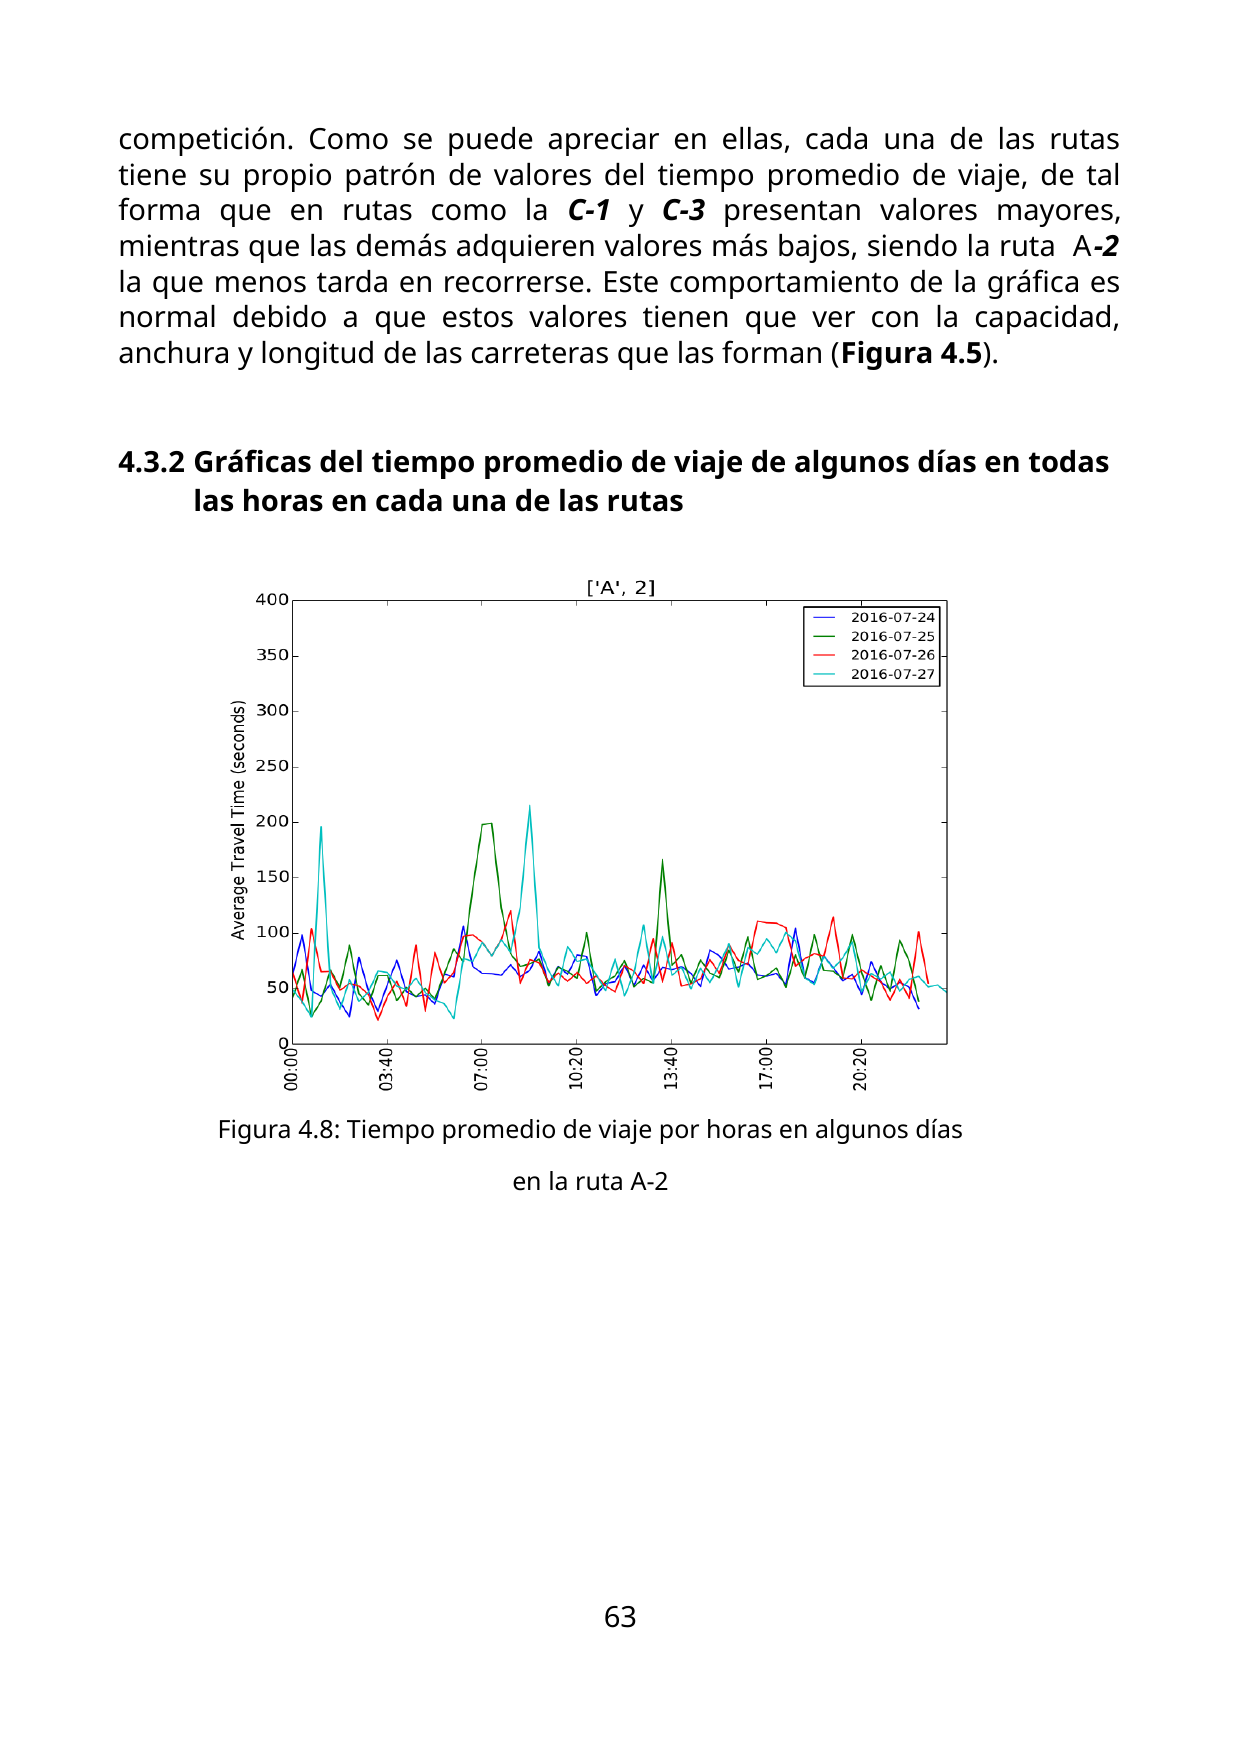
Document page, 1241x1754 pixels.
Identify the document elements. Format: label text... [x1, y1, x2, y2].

text competición. Como se puede apreciar en ellas, cada una de las rutas tiene su propio patrón de valores del tiempo promedio de viaje, de tal forma que en rutas como la C-1 y C-3 presentan valores mayores, mientras que las demás adquieren valores más bajos, siendo la ruta A-2 la que menos tarda en recorrerse. Este comportamiento de la gráfica es normal debido a que estos valores tienen que ver con la capacidad, anchura y longitud de las carreteras que las forman (Figura 4.5). [118, 118, 1122, 372]
subtitle Gráficas del tiempo promedio de viaje de algunos días en todas las horas en cada una de las rutas [118, 441, 1122, 520]
text Figura 4.8: Tiempo promedio de viaje por horas en algunos días en la ruta A-2 [210, 1096, 971, 1197]
picture [202, 564, 964, 1096]
